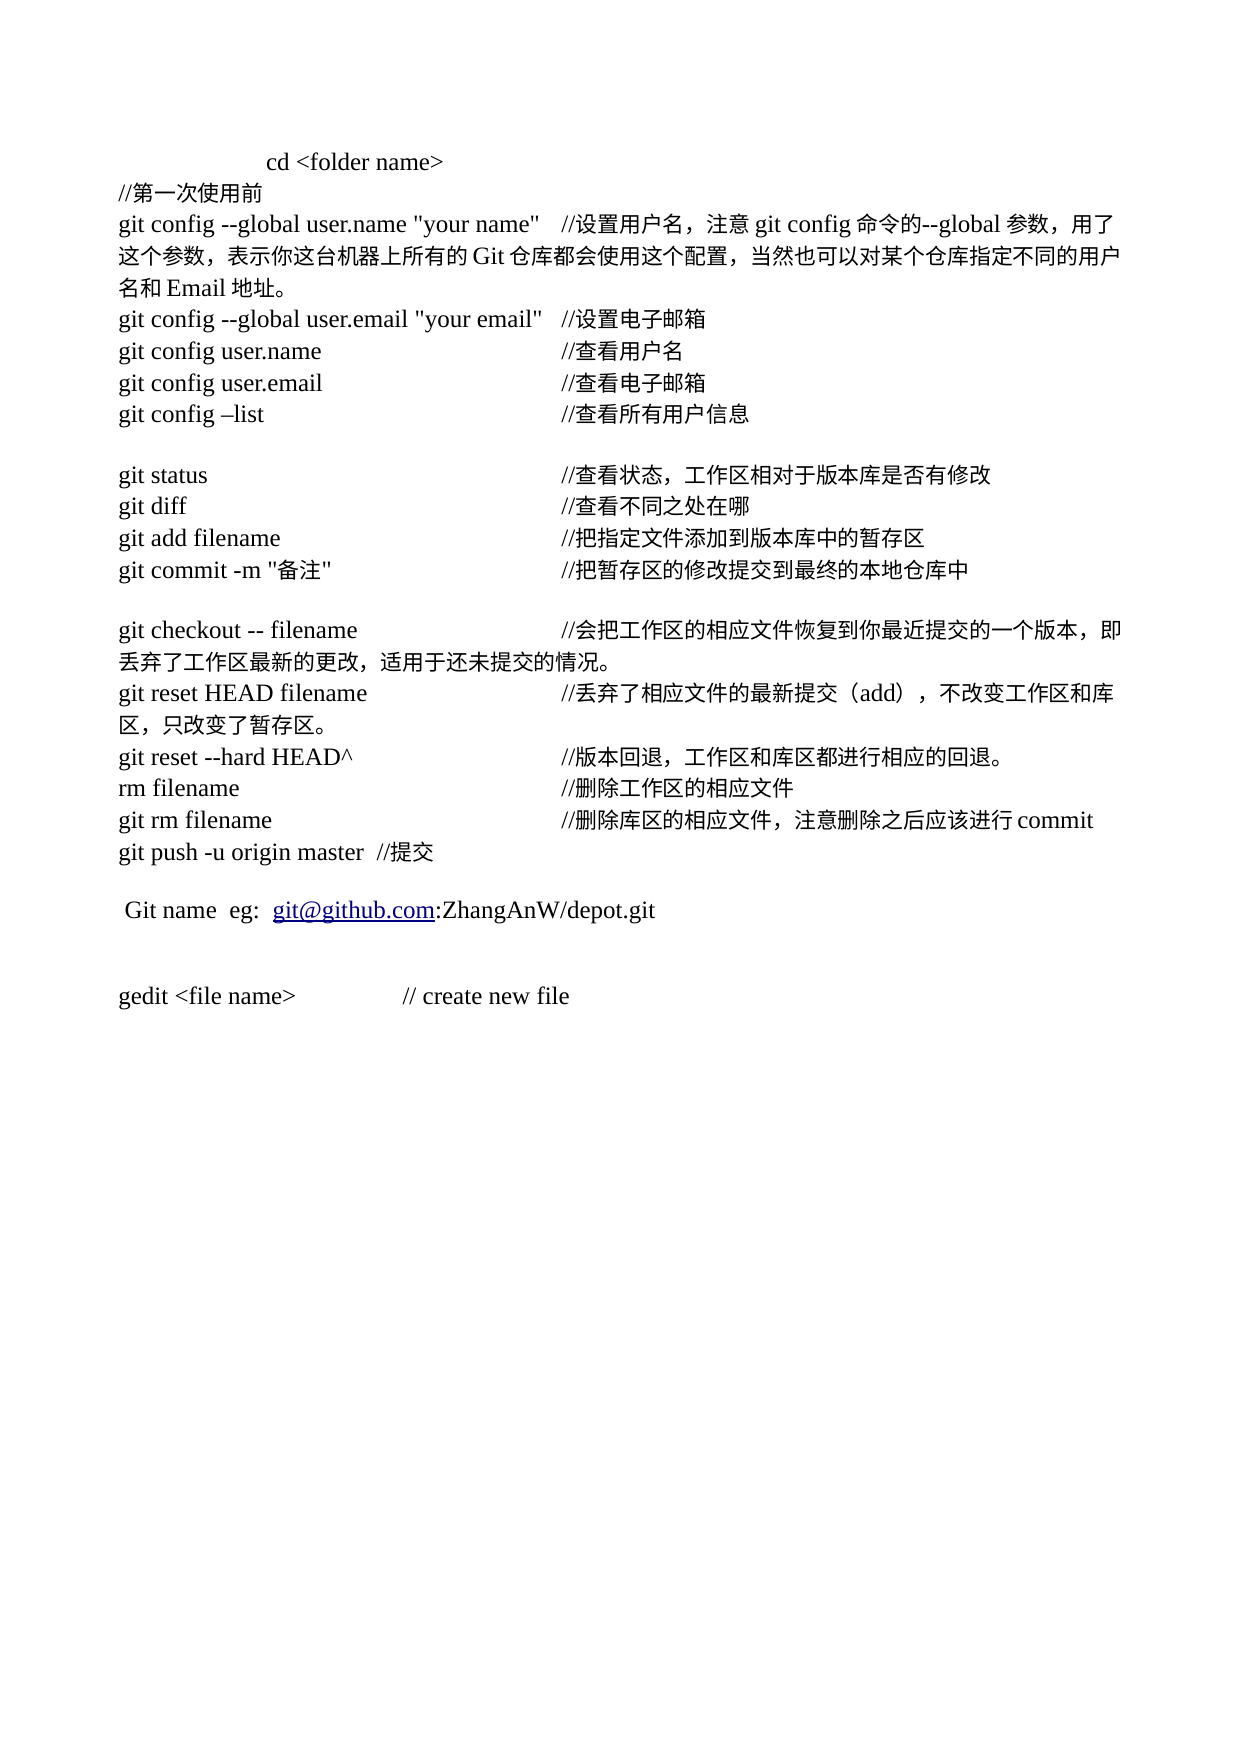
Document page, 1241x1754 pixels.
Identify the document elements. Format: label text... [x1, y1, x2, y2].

text cd <folder name> [118, 147, 1122, 176]
text git push -u origin master //提交 [118, 835, 1122, 866]
text Git name eg: git@github.com:ZhangAnW/depot.git [118, 895, 1122, 924]
text git checkout -- filename //会把工作区的相应文件恢复到你最近提交的一个版本，即丢弃了工作区最新的更改，适用于还未提交的情况。 [118, 613, 1122, 676]
text git config user.name //查看用户名 [118, 334, 1122, 366]
text git config user.email //查看电子邮箱 [118, 366, 1122, 397]
text git reset HEAD filename //丢弃了相应文件的最新提交（add），不改变工作区和库区，只改变了暂存区。 [118, 676, 1122, 740]
text gedit <file name> // create new file [118, 981, 1122, 1010]
text git diff //查看不同之处在哪 [118, 489, 1122, 521]
text git config –list //查看所有用户信息 [118, 397, 1122, 429]
text git config --global user.name "your name" //设置用户名，注意git config命令的--global参数，用了这个参数，表示你这台机器上所有的Git仓库都会使用这个配置，当然也可以对某个仓库指定不同的用户名和Email地址。 [118, 207, 1122, 302]
text git add filename //把指定文件添加到版本库中的暂存区 [118, 521, 1122, 553]
text git rm filename //删除库区的相应文件，注意删除之后应该进行commit [118, 803, 1122, 835]
text git status //查看状态，工作区相对于版本库是否有修改 [118, 458, 1122, 489]
text git config --global user.email "your email" //设置电子邮箱 [118, 302, 1122, 334]
text git commit -m "备注" //把暂存区的修改提交到最终的本地仓库中 [118, 553, 1122, 584]
text //第一次使用前 [118, 176, 1122, 207]
text rm filename //删除工作区的相应文件 [118, 771, 1122, 803]
text git reset --hard HEAD^ //版本回退，工作区和库区都进行相应的回退。 [118, 740, 1122, 771]
